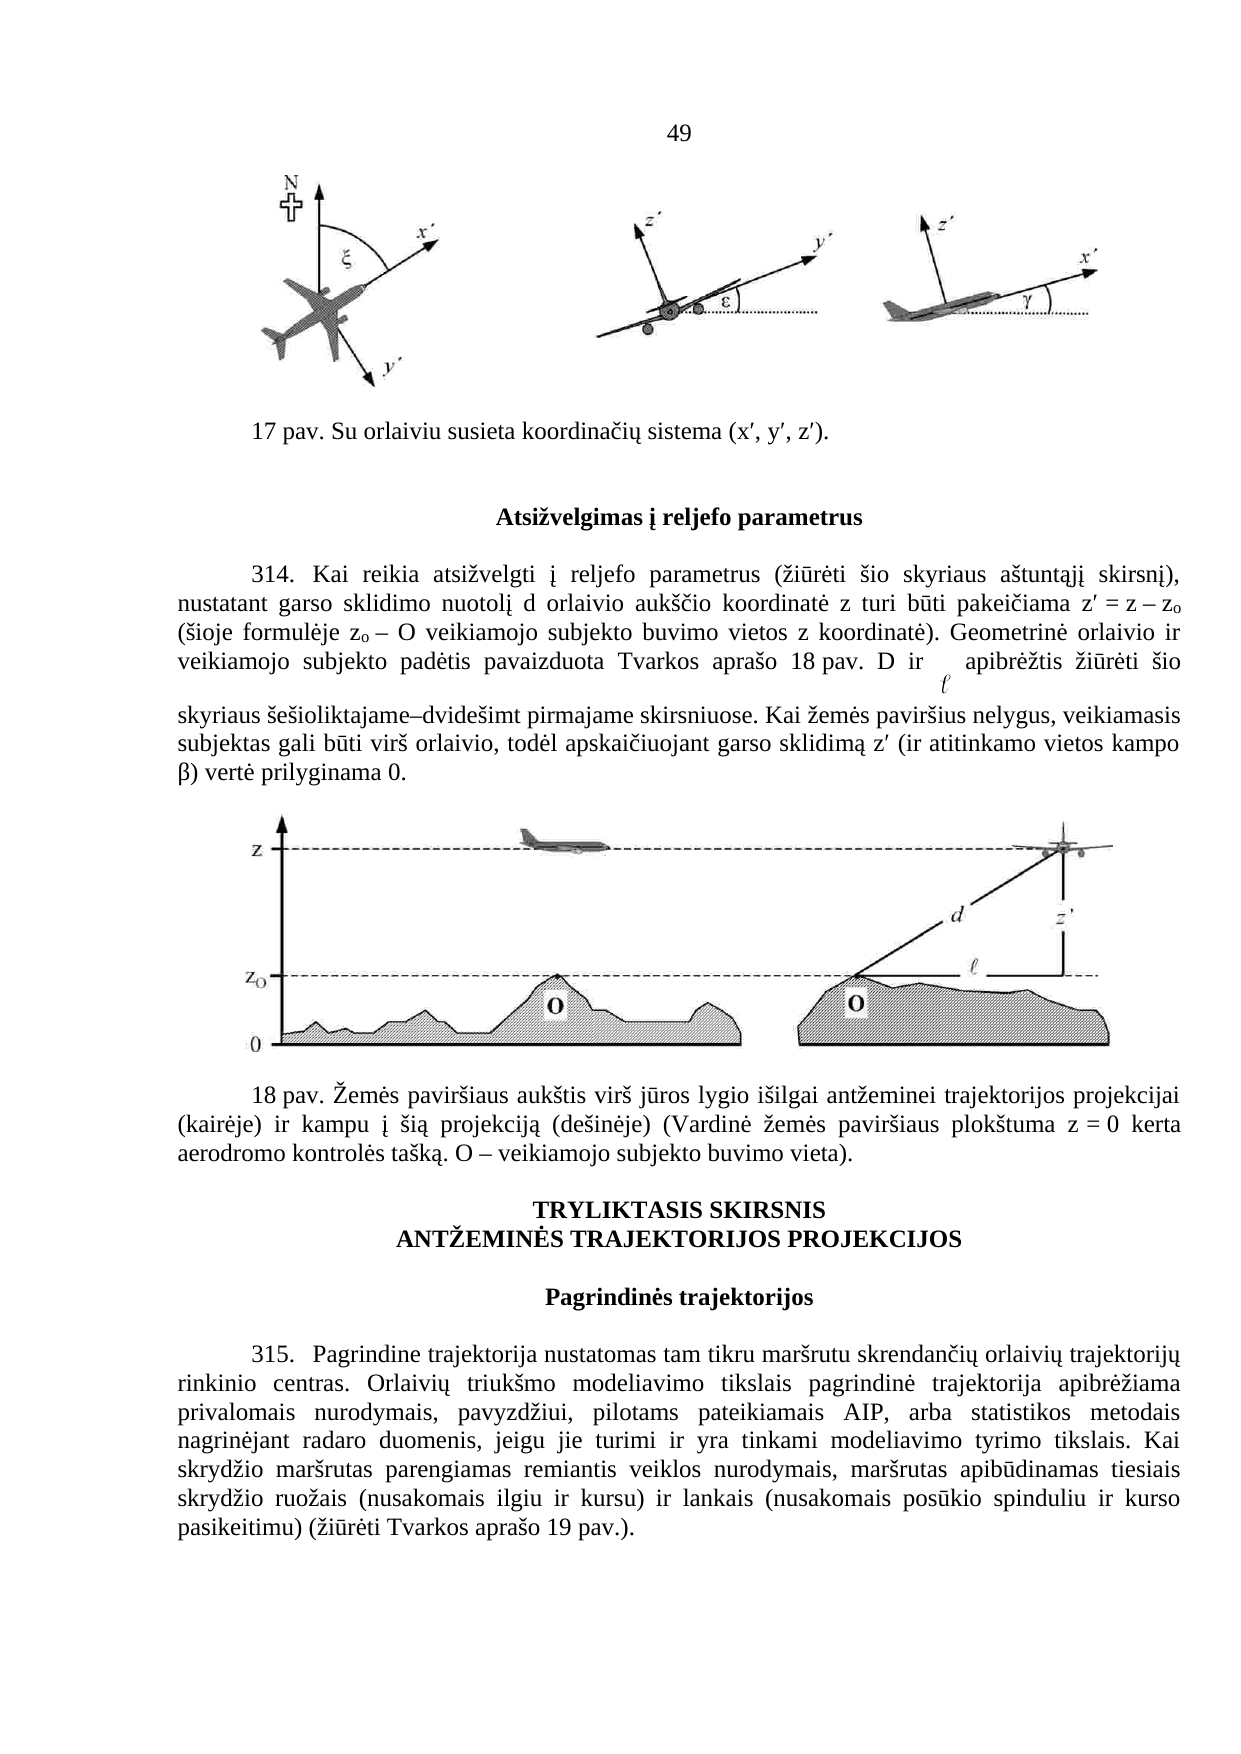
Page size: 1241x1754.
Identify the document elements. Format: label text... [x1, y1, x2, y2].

text 314. Kai reikia atsižvelgti į reljefo parametrus (žiūrėti šio skyriaus aštuntąjį skirsnį), nustatant garso sklidimo nuotolį d orlaivio aukščio koordinatė z turi būti pakeičiama z′ = z – zo (šioje formulėje zo – O veikiamojo subjekto buvimo vietos z koordinatė). Geometrinė orlaivio ir veikiamojo subjekto padėtis pavaizduota Tvarkos aprašo 18 pav. D ir apibrėžtis žiūrėti šio skyriaus šešioliktajame–dvidešimt pirmajame skirsniuose. Kai žemės paviršius nelygus, veikiamasis subjektas gali būti virš orlaivio, todėl apskaičiuojant garso sklidimą z′ (ir atitinkamo vietos kampo β) vertė prilyginama 0. [177, 559, 1181, 786]
text 315. Pagrindine trajektorija nustatomas tam tikru maršrutu skrendančių orlaivių trajektorijų rinkinio centras. Orlaivių triukšmo modeliavimo tikslais pagrindinė trajektorija apibrėžiama privalomais nurodymais, pavyzdžiui, pilotams pateikiamais AIP, arba statistikos metodais nagrinėjant radaro duomenis, jeigu jie turimi ir yra tinkami modeliavimo tyrimo tikslais. Kai skrydžio maršrutas parengiamas remiantis veiklos nurodymais, maršrutas apibūdinamas tiesiais skrydžio ruožais (nusakomais ilgiu ir kursu) ir lankais (nusakomais posūkio spinduliu ir kurso pasikeitimu) (žiūrėti Tvarkos aprašo 19 pav.). [177, 1339, 1181, 1540]
text TRYLIKTASIS SKIRSNIS [177, 1195, 1181, 1224]
text 17 pav. Su orlaiviu susieta koordinačių sistema (x′, y′, z′). [177, 416, 1181, 444]
text 18 pav. Žemės paviršiaus aukštis virš jūros lygio išilgai antžeminei trajektorijos projekcijai (kairėje) ir kampu į šią projekciją (dešinėje) (Vardinė žemės paviršiaus plokštuma z = 0 kerta aerodromo kontrolės tašką. O – veikiamojo subjekto buvimo vieta). [177, 1080, 1181, 1167]
text Pagrindinės trajektorijos [177, 1282, 1181, 1310]
text ANTŽEMINĖS TRAJEKTORIJOS PROJEKCIJOS [177, 1224, 1181, 1253]
text Atsižvelgimas į reljefo parametrus [177, 502, 1181, 531]
